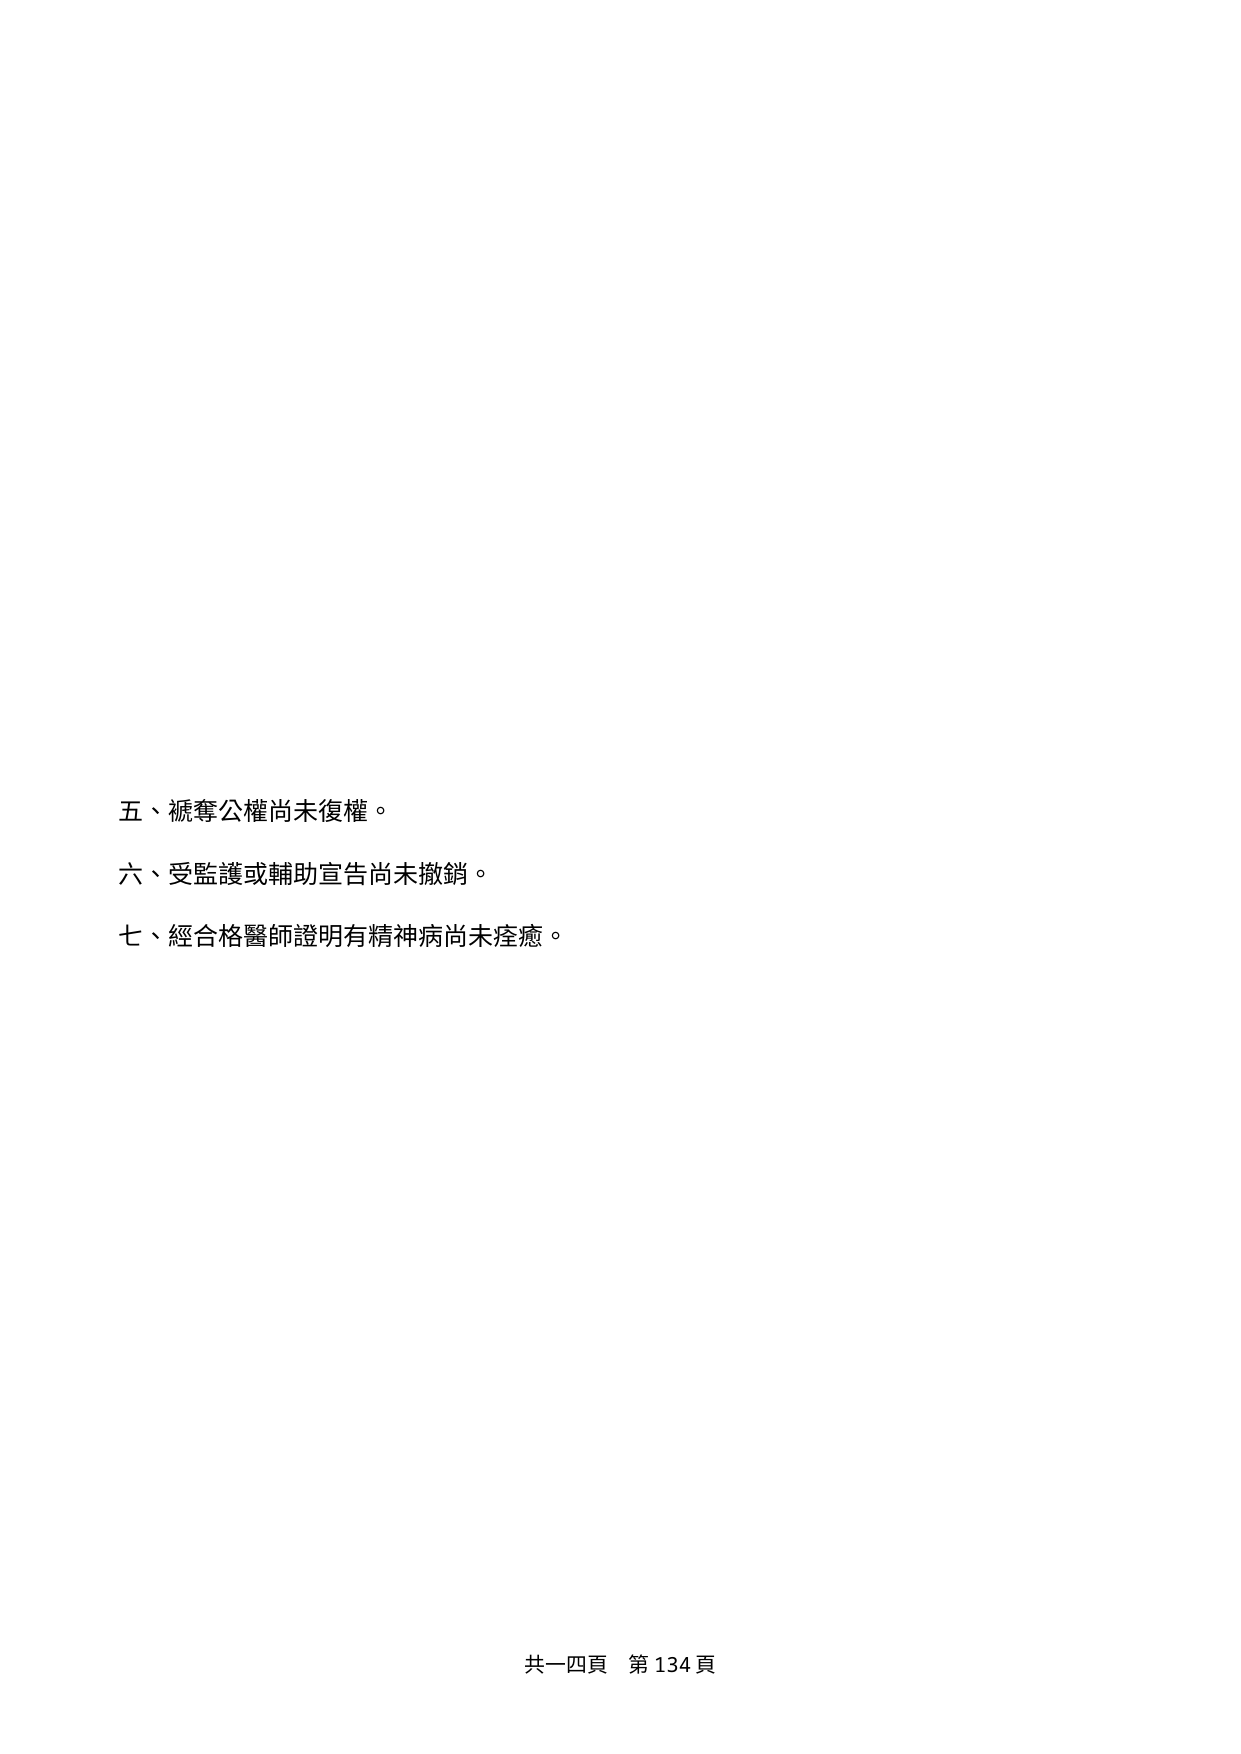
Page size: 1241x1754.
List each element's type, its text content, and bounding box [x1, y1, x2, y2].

text 七、經合格醫師證明有精神病尚未痊癒。 [118, 893, 1122, 956]
text 五、褫奪公權尚未復權。 [118, 768, 1122, 831]
text 六、受監護或輔助宣告尚未撤銷。 [118, 831, 1122, 893]
